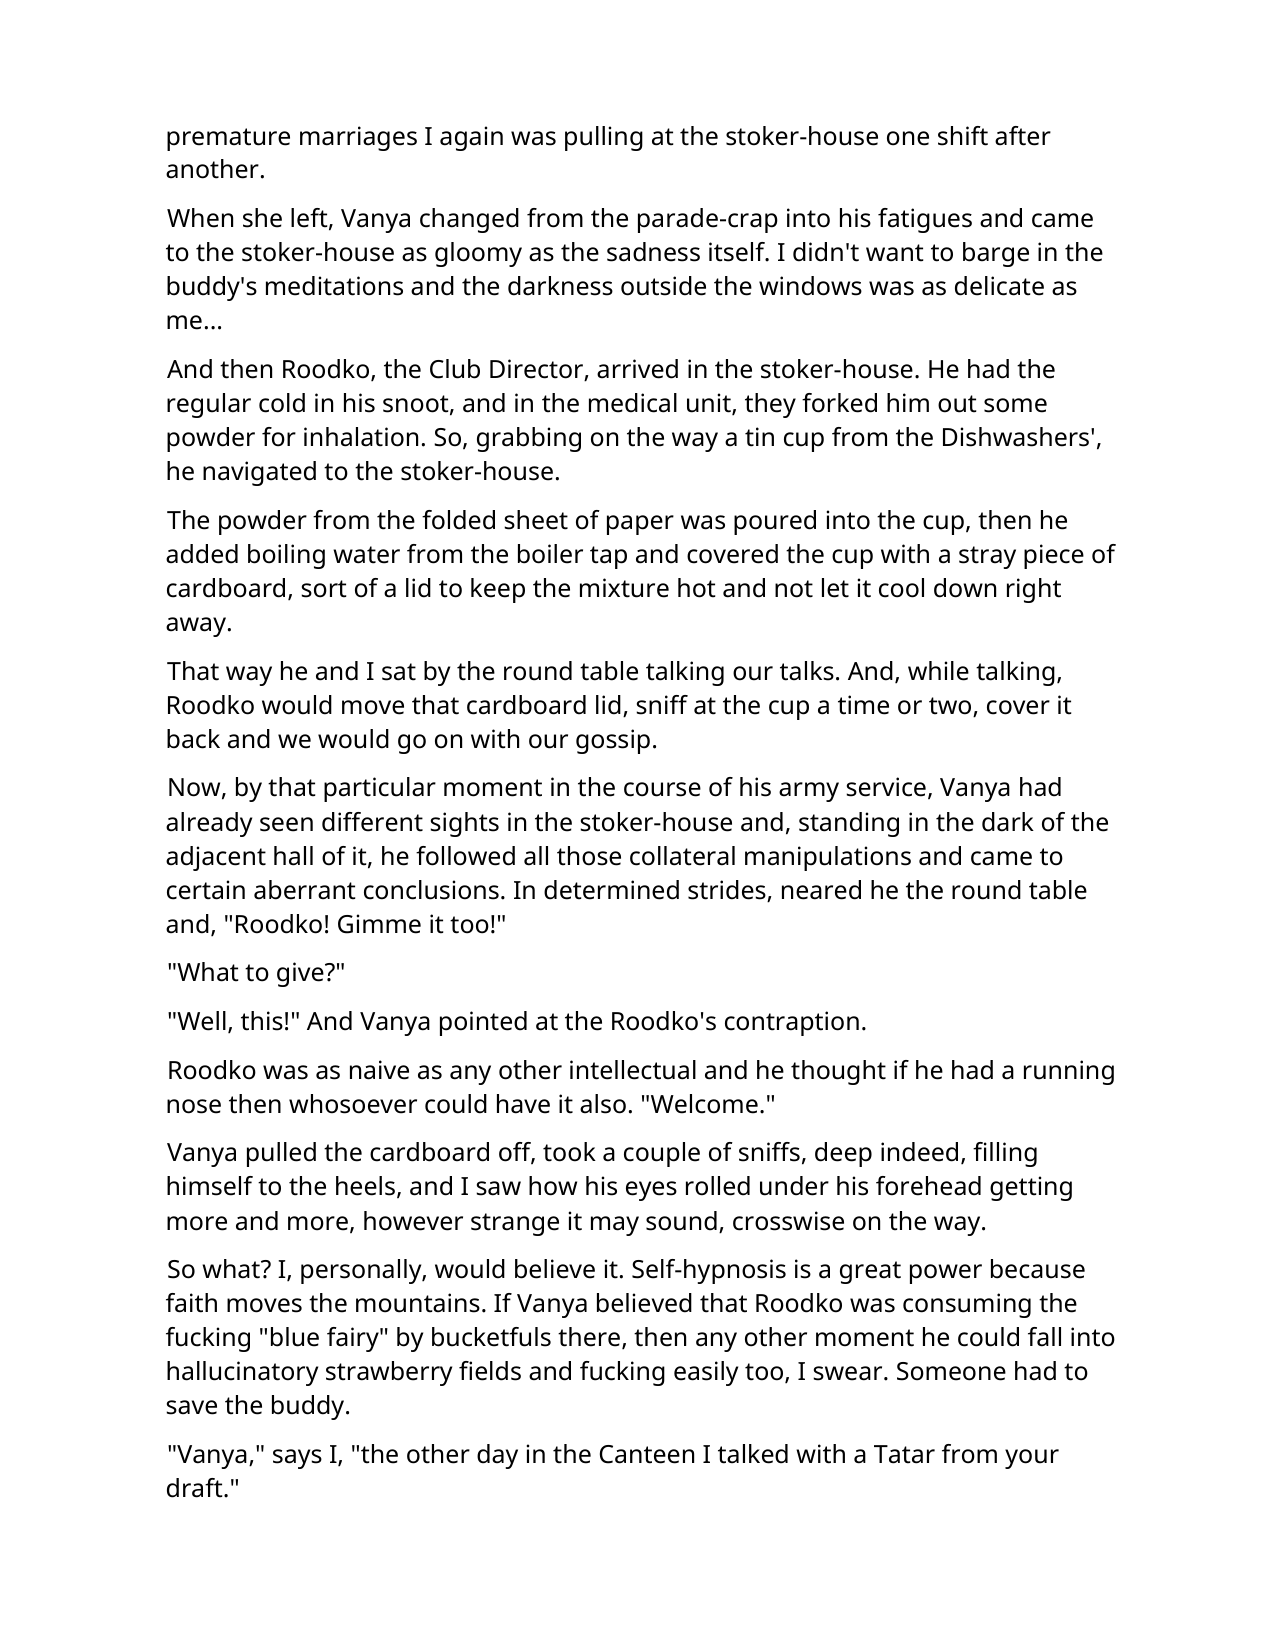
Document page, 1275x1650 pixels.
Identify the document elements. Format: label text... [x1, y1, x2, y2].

text Vanya pulled the cardboard off, took a couple of sniffs, deep indeed, filling himself to the heels, and I saw how his eyes rolled under his forehead getting more and more, however strange it may sound, crosswise on the way. [165, 1135, 1118, 1237]
text The powder from the folded sheet of paper was poured into the cup, then he added boiling water from the boiler tap and covered the cup with a stray piece of cardboard, sort of a lid to keep the mixture hot and not let it cool down right away. [165, 502, 1118, 639]
text "What to give?" [165, 955, 1118, 989]
text "Well, this!" And Vanya pointed at the Roodko's contraption. [165, 1004, 1118, 1038]
text Now, by that particular moment in the course of his army service, Vanya had already seen different sights in the stoker-house and, standing in the dark of the adjacent hall of it, he followed all those collateral manipulations and came to certain aberrant conclusions. In determined strides, neared he the round table and, "Roodko! Gimme it too!" [165, 770, 1118, 940]
text And then Roodko, the Club Director, arrived in the stoker-house. He had the regular cold in his snoot, and in the medical unit, they forked him out some powder for inhalation. So, grabbing on the way a tin cup from the Dishwashers', he navigated to the stoker-house. [165, 352, 1118, 488]
text When she left, Vanya changed from the parade-crap into his fatigues and came to the stoker-house as gloomy as the sadness itself. I didn't want to barge in the buddy's meditations and the darkness outside the windows was as delicate as me... [165, 201, 1118, 337]
text premature marriages I again was pulling at the stoker-house one shift after another. [165, 118, 1118, 186]
text "Vanya," says I, "the other day in the Canteen I talked with a Tatar from your draft." [165, 1437, 1118, 1505]
text So what? I, personally, would believe it. Self-hypnosis is a great power because faith moves the mountains. If Vanya believed that Roodko was consuming the fucking "blue fairy" by bucketfuls there, then any other moment he could fall into hallucinatory strawberry fields and fucking easily too, I swear. Someone had to save the buddy. [165, 1252, 1118, 1422]
text That way he and I sat by the round table talking our talks. And, while talking, Roodko would move that cardboard lid, sniff at the cup a time or two, cover it back and we would go on with our gossip. [165, 653, 1118, 756]
text Roodko was as naive as any other intellectual and he thought if he had a running nose then whosoever could have it also. "Welcome." [165, 1052, 1118, 1120]
